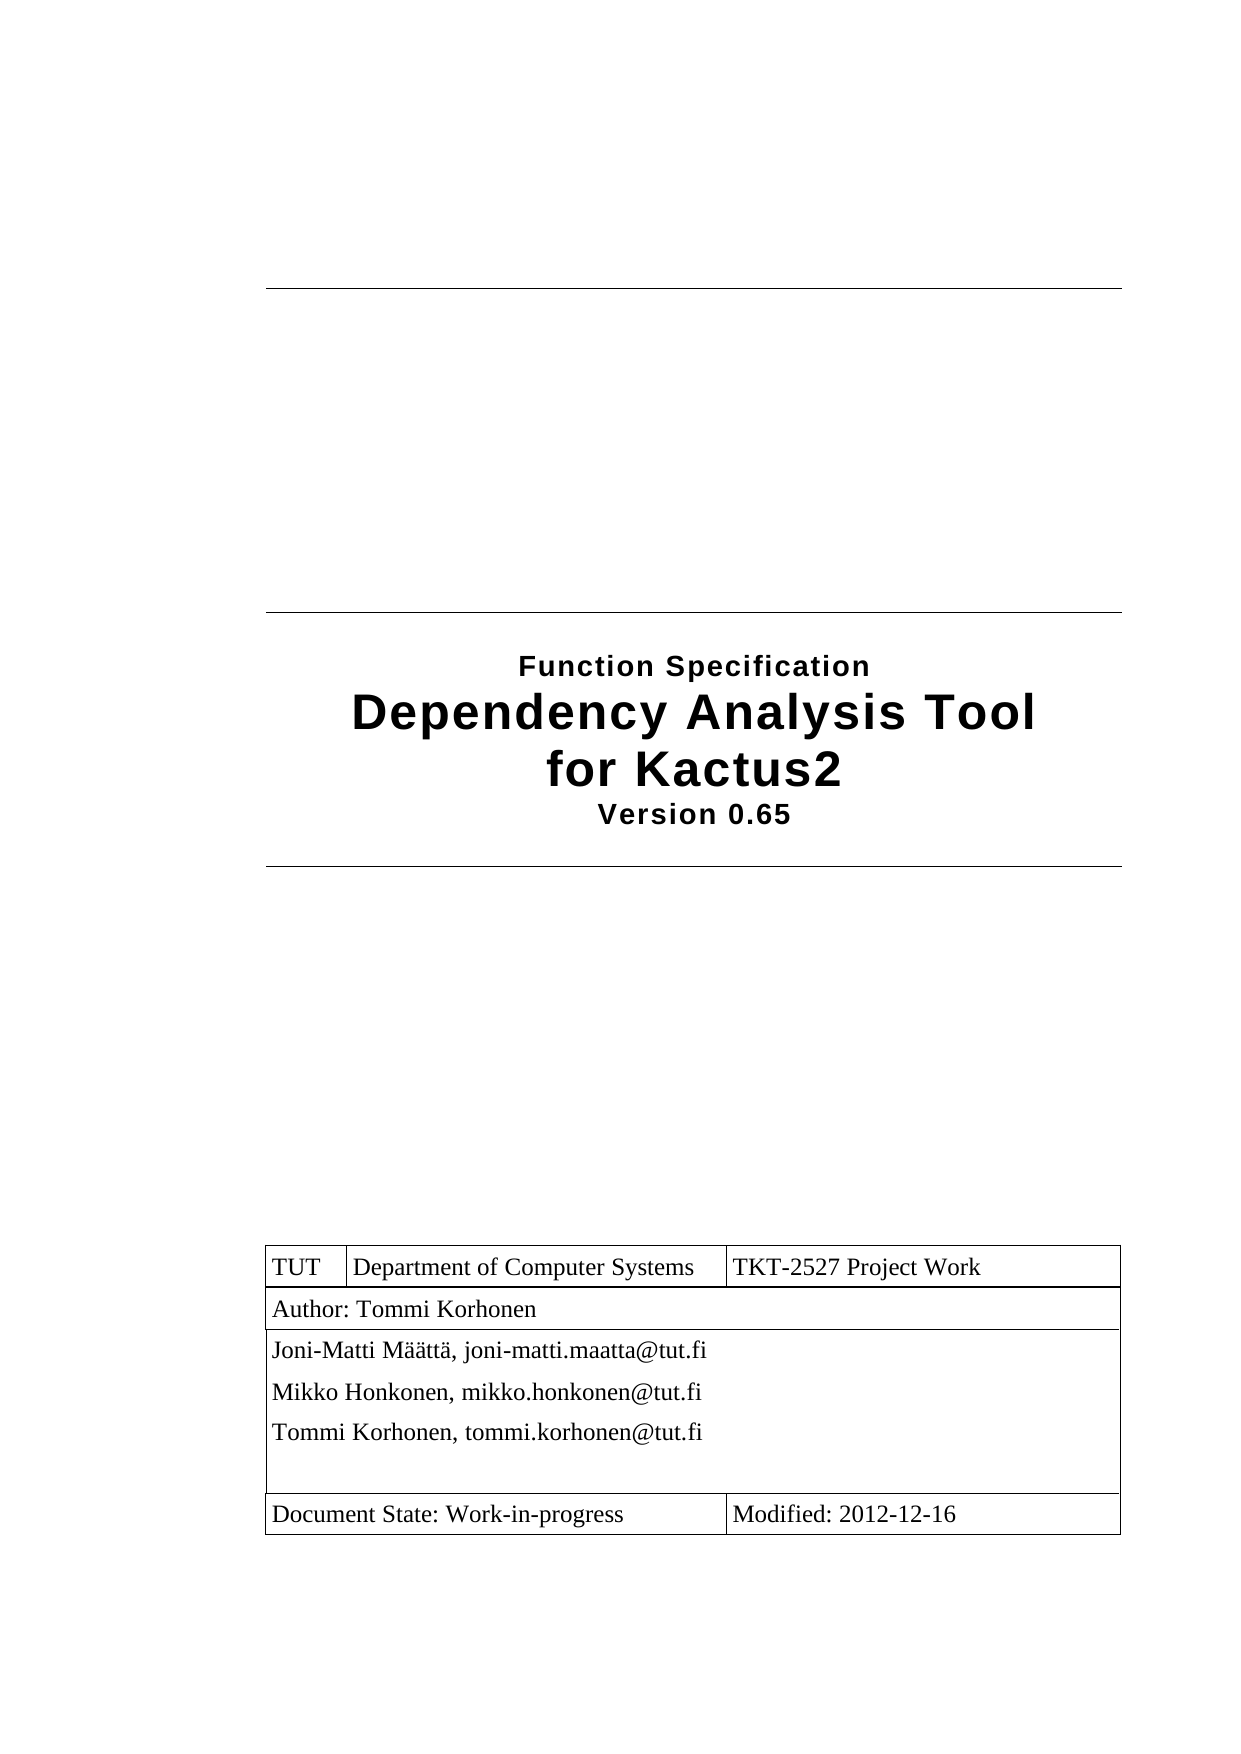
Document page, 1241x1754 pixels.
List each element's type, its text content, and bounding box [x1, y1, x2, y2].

list Function Specification [266, 649, 1122, 682]
list Version 0.65 [266, 797, 1122, 831]
table_cell Mikko Honkonen, mikko.honkonen@tut.fi [267, 1370, 1120, 1411]
list for Kactus2 [266, 740, 1122, 797]
table_cell Author: Tommi Korhonen [266, 1288, 1120, 1328]
list Dependency Analysis Tool [266, 682, 1122, 740]
table_header TKT-2527 Project Work [727, 1246, 1120, 1286]
table_header Department of Computer Systems [347, 1246, 726, 1286]
table_cell Joni-Matti Määttä, joni-matti.maatta@tut.fi [267, 1329, 1120, 1370]
table_cell Document State: Work-in-progress [266, 1494, 726, 1534]
table_header TUT [266, 1246, 346, 1286]
table_cell Modified: 2012-12-16 [727, 1493, 1120, 1534]
table_cell Tommi Korhonen, tommi.korhonen@tut.fi [267, 1411, 1120, 1452]
table_cell [267, 1452, 1120, 1493]
